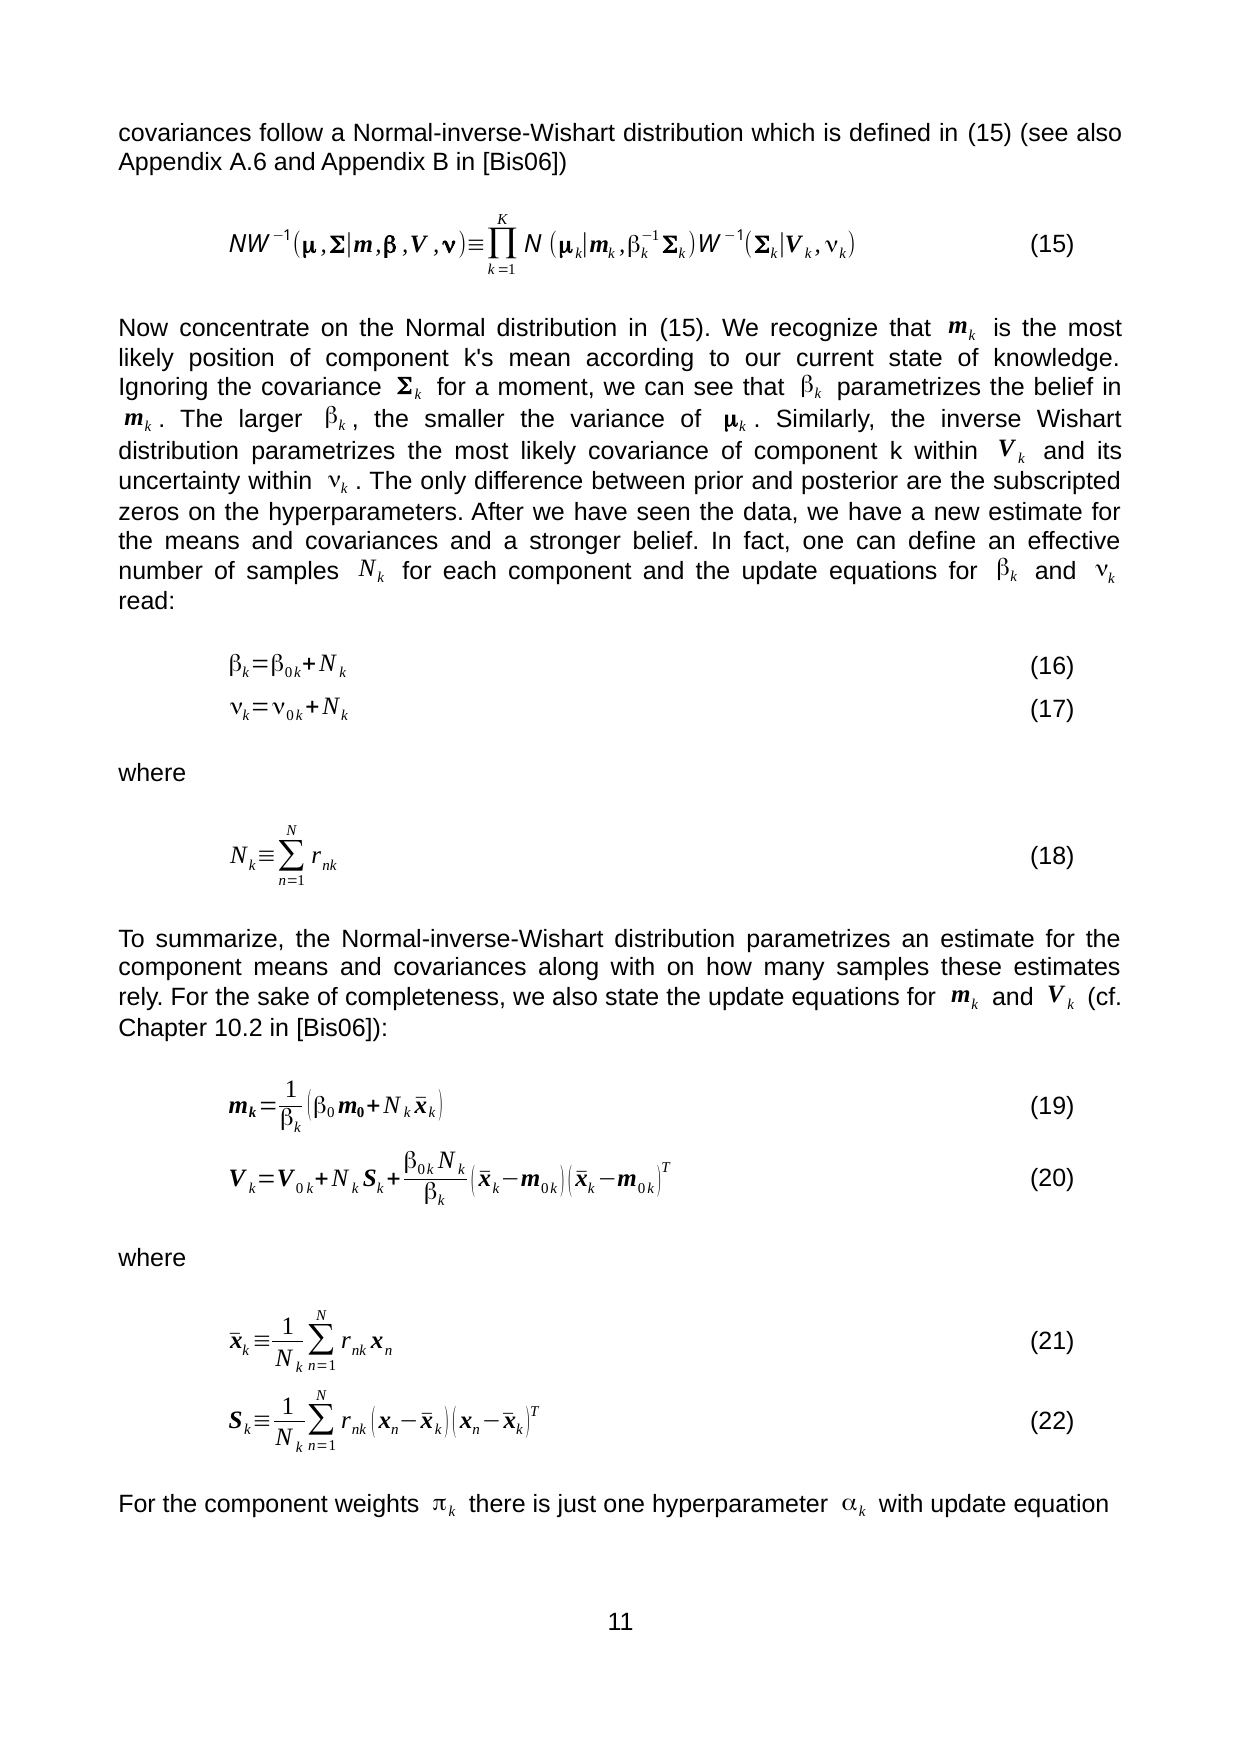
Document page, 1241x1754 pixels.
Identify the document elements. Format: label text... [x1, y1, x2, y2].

text For the component weights there is just one hyperparameter with update equation [118, 1489, 1122, 1520]
table_header [118, 687, 217, 730]
table_header (16) [1024, 644, 1123, 687]
table_header [217, 1070, 1024, 1140]
text Now concentrate on the Normal distribution in (15). We recognize that is the most likely position of component k's mean according to our current state of knowledge. Ignoring the covariance for a moment, we can see that parametrizes the belief in . The larger , the smaller the variance of . Similarly, the inverse Wishart distribution parametrizes the most likely covariance of component k within and its uncertainty within . The only difference between prior and posterior are the subscripted zeros on the hyperparameters. After we have seen the data, we have a new estimate for the means and covariances and a stronger belief. In fact, one can define an effective number of samples for each component and the update equations for and read: [118, 312, 1122, 615]
table_header (18) [1024, 816, 1123, 895]
text covariances follow a Normal-inverse-Wishart distribution which is defined in (15) (see also Appendix A.6 and Appendix B in [Bis06]) [118, 118, 1122, 176]
text To summarize, the Normal-inverse-Wishart distribution parametrizes an estimate for the component means and covariances along with on how many samples these estimates rely. For the sake of completeness, we also state the update equations for and (cf. Chapter 10.2 in [Bis06]): [118, 923, 1122, 1041]
table_header [217, 644, 1024, 687]
table_header [217, 1381, 1024, 1460]
table_header [217, 687, 1024, 730]
table_header [118, 1381, 217, 1460]
table_header [217, 1140, 1024, 1214]
table_header (20) [1024, 1140, 1123, 1214]
table_header [217, 204, 1024, 283]
table_header [217, 1301, 1024, 1381]
table_header (19) [1024, 1070, 1123, 1140]
table_header [118, 1301, 217, 1381]
table_header [118, 644, 217, 687]
table_header (21) [1024, 1301, 1123, 1381]
table_header [118, 1070, 217, 1140]
table_header [118, 1140, 217, 1214]
text where [118, 758, 1122, 787]
table_header [118, 204, 217, 283]
text where [118, 1243, 1122, 1272]
table_header [118, 816, 217, 895]
table_header (22) [1024, 1381, 1123, 1460]
table_header (17) [1024, 687, 1123, 730]
table_header (15) [1024, 204, 1123, 283]
table_header [217, 816, 1024, 895]
